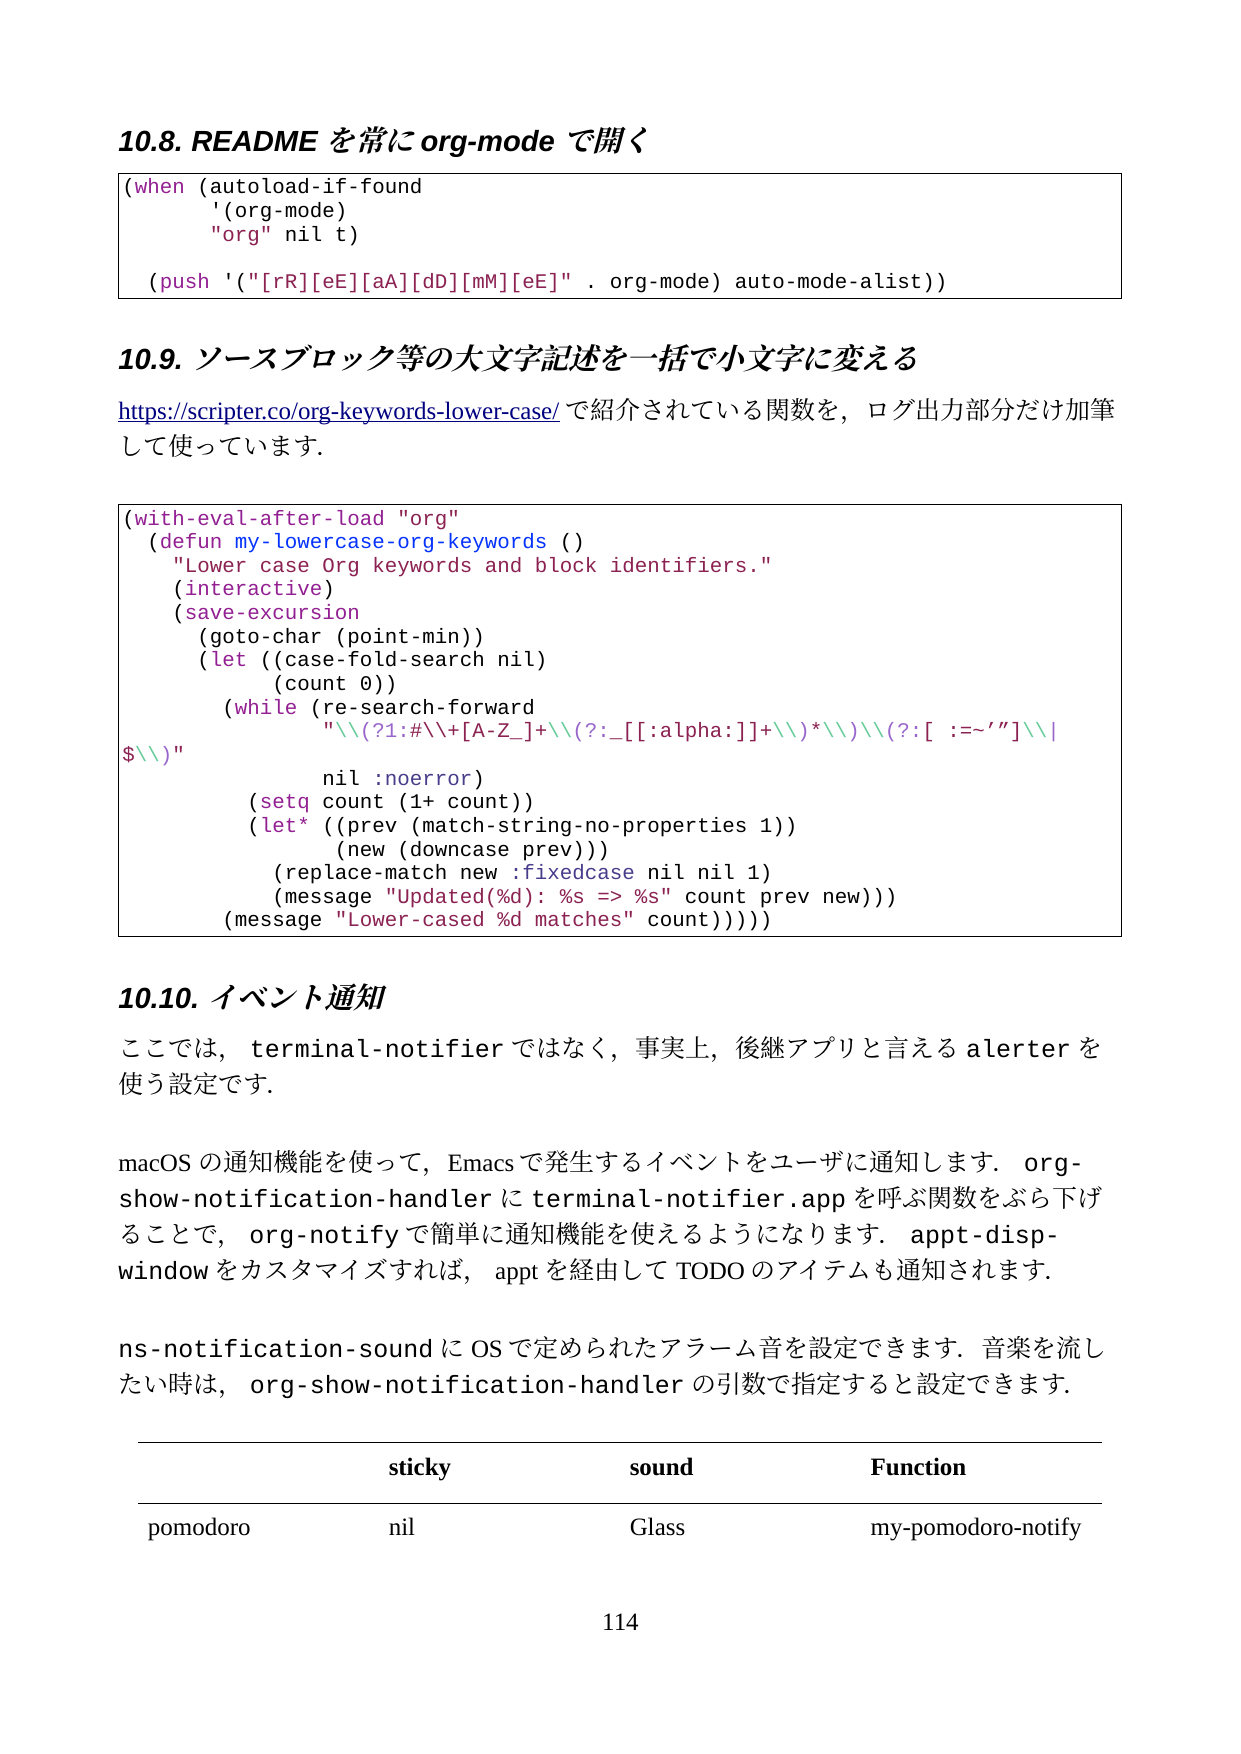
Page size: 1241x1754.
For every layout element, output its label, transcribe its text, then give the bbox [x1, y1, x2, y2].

text (with-eval-after-load "org" [119, 505, 1121, 527]
table_cell my-pomodoro-notify [861, 1504, 1102, 1562]
text (message "Lower-cased %d matches" count))))) [119, 906, 1121, 936]
text (save-excursion [119, 598, 1121, 622]
text (interactive) [119, 574, 1121, 598]
text (count 0)) [119, 669, 1121, 693]
text (when (autoload-if-found [119, 174, 1121, 196]
text (while (re-search-forward [119, 693, 1121, 716]
text (new (downcase prev))) [119, 834, 1121, 858]
text (message "Updated(%d): %s => %s" count prev new))) [119, 882, 1121, 906]
text "Lower case Org keywords and block identifiers." [119, 551, 1121, 574]
table_header [138, 1443, 379, 1502]
subtitle ソースブロック等の大文字記述を一括で小文字に変える [118, 336, 1122, 378]
table_cell Glass [620, 1504, 861, 1562]
table_header sound [620, 1443, 861, 1502]
text (let ((case-fold-search nil) [119, 645, 1121, 669]
table_cell pomodoro [138, 1504, 379, 1562]
table_header Function [861, 1443, 1102, 1502]
text (push '("[rR][eE][aA][dD][mM][eE]" . org-mode) auto-mode-alist)) [119, 267, 1121, 298]
text macOS の通知機能を使って，Emacsで発生するイベントをユーザに通知します． org-show-notification-handler に terminal-notifier.app を呼ぶ関数をぶら下げることで， org-notify で簡単に通知機能を使えるようになります． appt-disp-window をカスタマイズすれば， appt を経由して TODOのアイテムも通知されます． [118, 1142, 1122, 1316]
text (replace-match new :fixedcase nil nil 1) [119, 858, 1121, 882]
text "\\(?1:#\\+[A-Z_]+\\(?:_[[:alpha:]]+\\)*\\)\\(?:[ :=~’”]\\|$\\)" [119, 716, 1121, 764]
table_cell nil [379, 1504, 620, 1562]
text ここでは， terminal-notifier ではなく，事実上，後継アプリと言える alerter を使う設定です． [118, 1029, 1122, 1130]
text nil :noerror) [119, 764, 1121, 787]
text "org" nil t) [119, 220, 1121, 243]
text (defun my-lowercase-org-keywords () [119, 527, 1121, 551]
subtitle README を常に org-mode で開く [118, 118, 1122, 160]
text https://scripter.co/org-keywords-lower-case/ で紹介されている関数を，ログ出力部分だけ加筆して使っています． [118, 390, 1122, 491]
text '(org-mode) [119, 196, 1121, 220]
table_header sticky [379, 1443, 620, 1502]
text (let* ((prev (match-string-no-properties 1)) [119, 811, 1121, 834]
text (setq count (1+ count)) [119, 787, 1121, 811]
text (goto-char (point-min)) [119, 622, 1121, 645]
text ns-notification-sound に OSで定められたアラーム音を設定できます．音楽を流したい時は， org-show-notification-handler の引数で指定すると設定できます． [118, 1328, 1122, 1430]
subtitle イベント通知 [118, 974, 1122, 1016]
